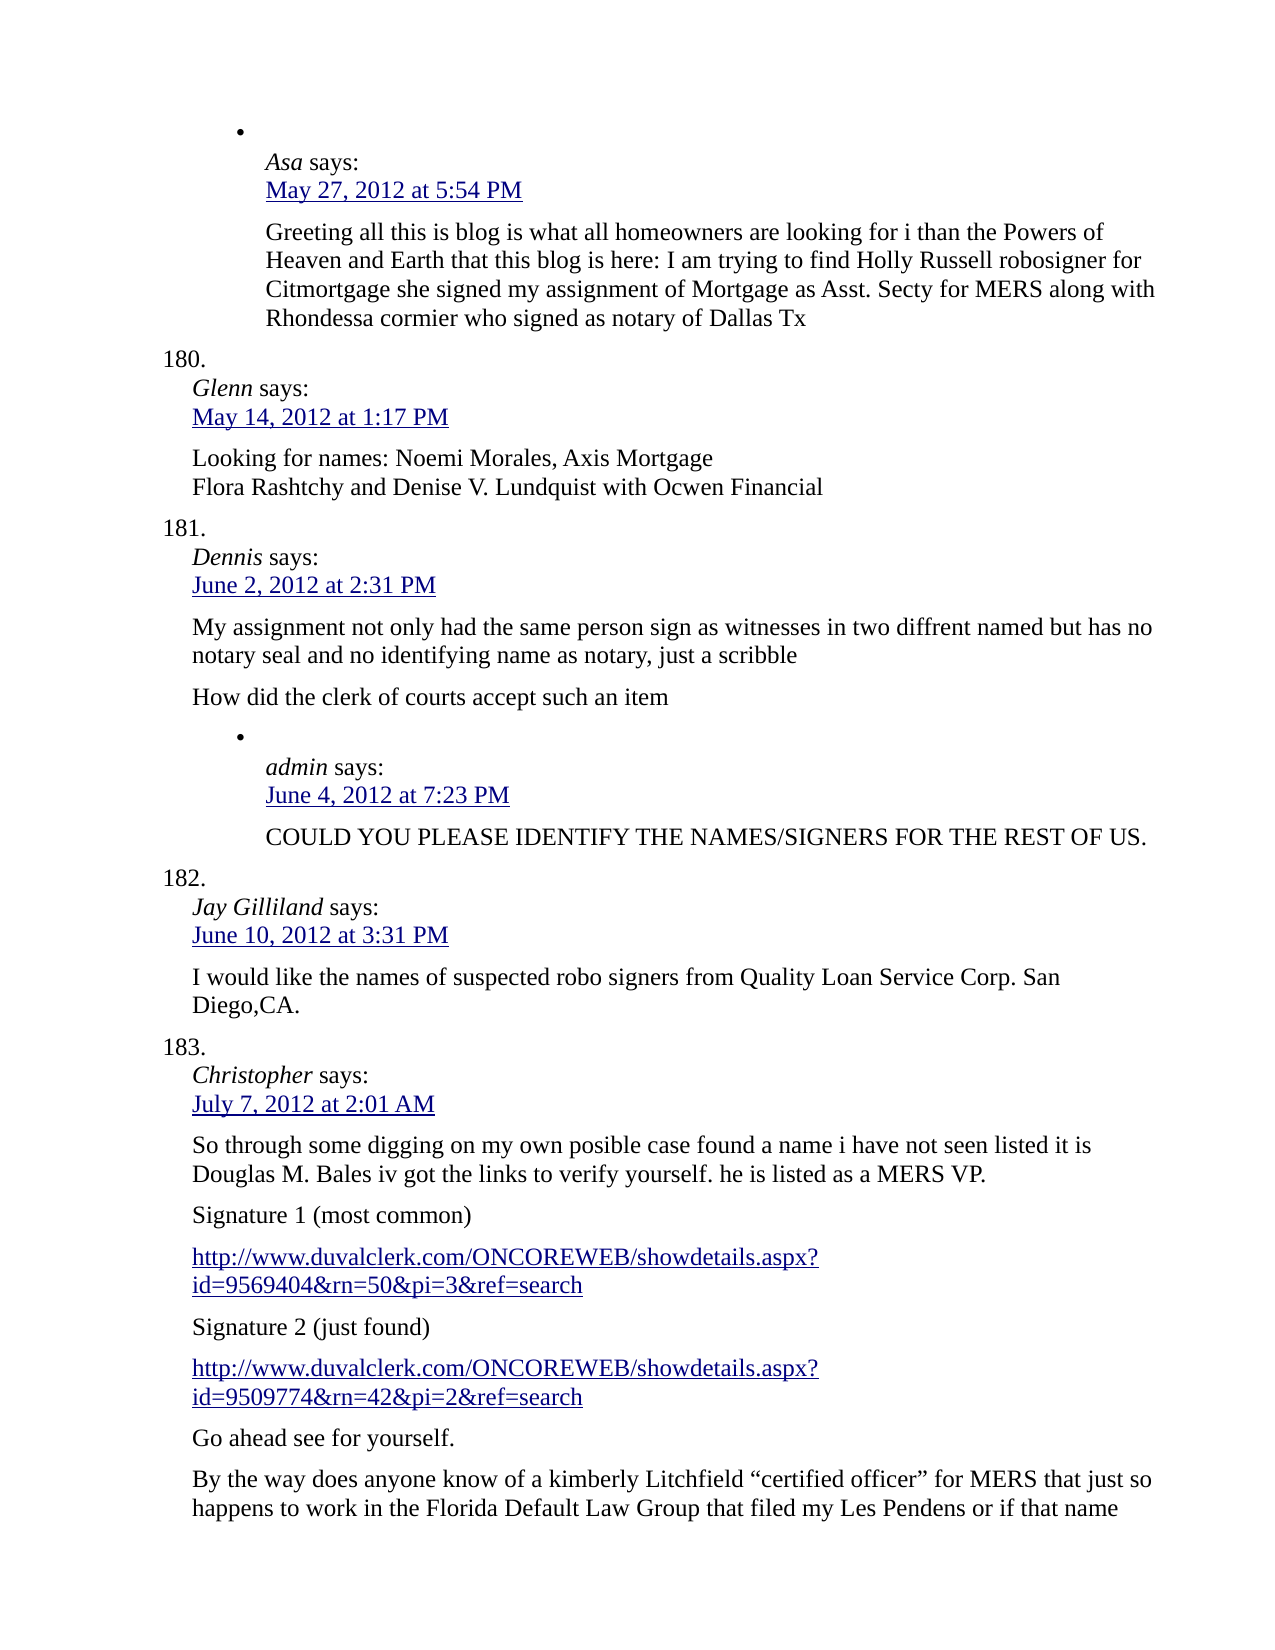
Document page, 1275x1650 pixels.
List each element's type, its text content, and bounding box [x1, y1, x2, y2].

list June 10, 2012 at 3:31 PM [162, 921, 1157, 949]
list Asa says: [236, 147, 1157, 176]
list My assignment not only had the same person sign as witnesses in two diffrent named but has no notary seal and no identifying name as notary, just a scribble [162, 612, 1157, 669]
list May 27, 2012 at 5:54 PM [236, 176, 1157, 204]
list Signature 2 (just found) [162, 1312, 1157, 1341]
list http://www.duvalclerk.com/ONCOREWEB/showdetails.aspx?id=9569404&rn=50&pi=3&ref=search [162, 1242, 1157, 1299]
list Greeting all this is blog is what all homeowners are looking for i than the Powers of Heaven and Earth that this blog is here: I am trying to find Holly Russell robosigner for Citmortgage she signed my assignment of Mortgage as Asst. Secty for MERS along with Rhondessa cormier who signed as notary of Dallas Tx [236, 217, 1157, 332]
list http://www.duvalclerk.com/ONCOREWEB/showdetails.aspx?id=9509774&rn=42&pi=2&ref=search [162, 1353, 1157, 1411]
list So through some digging on my own posible case found a name i have not seen listed it is Douglas M. Bales iv got the links to verify yourself. he is listed as a MERS VP. [162, 1131, 1157, 1188]
list Signature 1 (most common) [162, 1201, 1157, 1229]
list Looking for names: Noemi Morales, Axis Mortgage Flora Rashtchy and Denise V. Lundquist with Ocwen Financial [162, 443, 1157, 501]
list admin says: [236, 752, 1157, 781]
list Dennis says: [162, 542, 1157, 571]
list May 14, 2012 at 1:17 PM [162, 402, 1157, 431]
list July 7, 2012 at 2:01 AM [162, 1089, 1157, 1118]
list COULD YOU PLEASE IDENTIFY THE NAMES/SIGNERS FOR THE REST OF US. [236, 822, 1157, 851]
list Jay Gilliland says: [162, 892, 1157, 921]
list Glenn says: [162, 373, 1157, 402]
list I would like the names of suspected robo signers from Quality Loan Service Corp. San Diego,CA. [162, 962, 1157, 1019]
list By the way does anyone know of a kimberly Litchfield “certified officer” for MERS that just so happens to work in the Florida Default Law Group that filed my Les Pendens or if that name [162, 1464, 1157, 1522]
list How did the clerk of courts accept such an item [162, 682, 1157, 711]
list June 2, 2012 at 2:31 PM [162, 571, 1157, 599]
list Christopher says: [162, 1061, 1157, 1089]
list June 4, 2012 at 7:23 PM [236, 781, 1157, 809]
list Go ahead see for yourself. [162, 1423, 1157, 1452]
